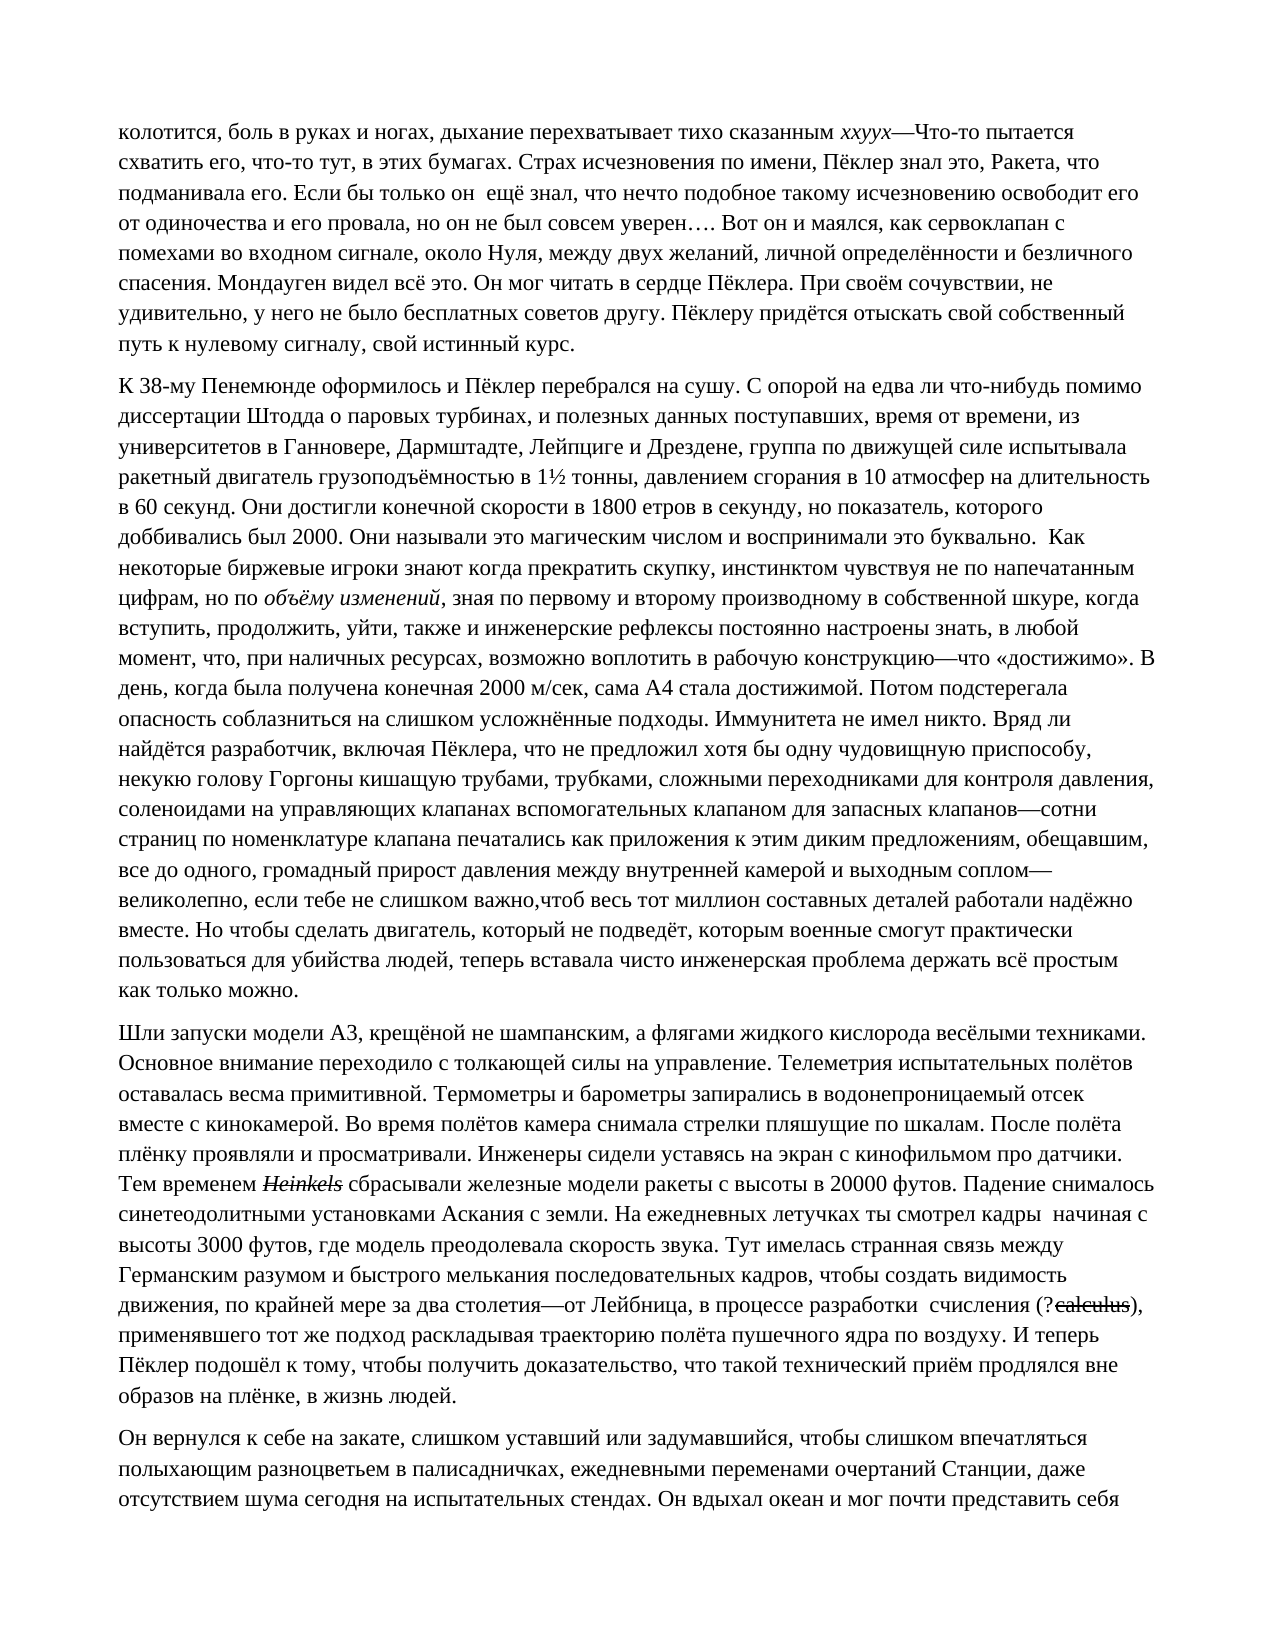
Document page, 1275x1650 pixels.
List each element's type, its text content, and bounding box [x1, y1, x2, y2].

text колотится, боль в руках и ногах, дыхание перехватывает тихо сказанным ххуух—Что-то пытается схватить его, что-то тут, в этих бумагах. Страх исчезновения по имени, Пёклер знал это, Ракета, что подманивала его. Если бы только он ещё знал, что нечто подобное такому исчезновению освободит его от одиночества и его провала, но он не был совсем уверен…. Вот он и маялся, как сервоклапан с помехами во входном сигнале, около Нуля, между двух желаний, личной определённости и безличного спасения. Мондауген видел всё это. Он мог читать в сердце Пёклера. При своём сочувствии, не удивительно, у него не было бесплатных советов другу. Пёклеру придётся отыскать свой собственный путь к нулевому сигналу, свой истинный курс. [118, 118, 1157, 356]
text Он вернулся к себе на закате, слишком уставший или задумавшийся, чтобы слишком впечатляться полыхающим разноцветьем в палисадничках, ежедневными переменами очертаний Станции, даже отсутствием шума сегодня на испытательных стендах. Он вдыхал океан и мог почти представить себя [118, 1424, 1157, 1511]
text К 38-му Пенемюнде оформилось и Пёклер перебрался на сушу. С опорой на едва ли что-нибудь помимо диссертации Штодда о паровых турбинах, и полезных данных поступавших, время от времени, из университетов в Ганновере, Дармштадте, Лейпциге и Дрездене, группа по движущей силе испытывала ракетный двигатель грузоподъёмностью в 1½ тонны, давлением сгорания в 10 атмосфер на длительность в 60 секунд. Они достигли конечной скорости в 1800 етров в секунду, но показатель, которого доббивались был 2000. Они называли это магическим числом и воспринимали это буквально. Как некоторые биржевые игроки знают когда прекратить скупку, инстинктом чувствуя не по напечатанным цифрам, но по объёму изменений, зная по первому и второму производному в собственной шкуре, когда вступить, продолжить, уйти, также и инженерские рефлексы постоянно настроены знать, в любой момент, что, при наличных ресурсах, возможно воплотить в рабочую конструкцию—что «достижимо». В день, когда была получена конечная 2000 м/сек, сама А4 стала достижимой. Потом подстерегала опасность соблазниться на слишком усложнённые подходы. Иммунитета не имел никто. Вряд ли найдётся разработчик, включая Пёклера, что не предложил хотя бы одну чудовищную приспособу, некукю голову Горгоны кишащую трубами, трубками, сложными переходниками для контроля давления, соленоидами на управляющих клапанах вспомогательных клапаном для запасных клапанов—сотни страниц по номенклатуре клапана печатались как приложения к этим диким предложениям, обещавшим, все до одного, громадный прирост давления между внутренней камерой и выходным соплом—великолепно, если тебе не слишком важно,чтоб весь тот миллион составных деталей работали надёжно вместе. Но чтобы сделать двигатель, который не подведёт, которым военные смогут практически пользоваться для убийства людей, теперь вставала чисто инженерская проблема держать всё простым как только можно. [118, 372, 1157, 1003]
text Шли запуски модели А3, крещёной не шампанским, а флягами жидкого кислорода весёлыми техниками. Основное внимание переходило с толкающей силы на управление. Телеметрия испытательных полётов оставалась весма примитивной. Термометры и барометры запирались в водонепроницаемый отсек вместе с кинокамерой. Во время полётов камера снимала стрелки пляшущие по шкалам. После полёта плёнку проявляли и просматривали. Инженеры сидели уставясь на экран с кинофильмом про датчики. Тем временем Heinkels сбрасывали железные модели ракеты с высоты в 20000 футов. Падение снималось синетеодолитными установками Аскания с земли. На ежедневных летучках ты смотрел кадры начиная с высоты 3000 футов, где модель преодолевала скорость звука. Тут имелась странная связь между Германским разумом и быстрого мелькания последовательных кадров, чтобы создать видимость движения, по крайней мере за два столетия—от Лейбница, в процессе разработки счисления (?calculus), применявшего тот же подход раскладывая траекторию полёта пушечного ядра по воздуху. И теперь Пёклер подошёл к тому, чтобы получить доказательство, что такой технический приём продлялся вне образов на плёнке, в жизнь людей. [118, 1019, 1157, 1408]
